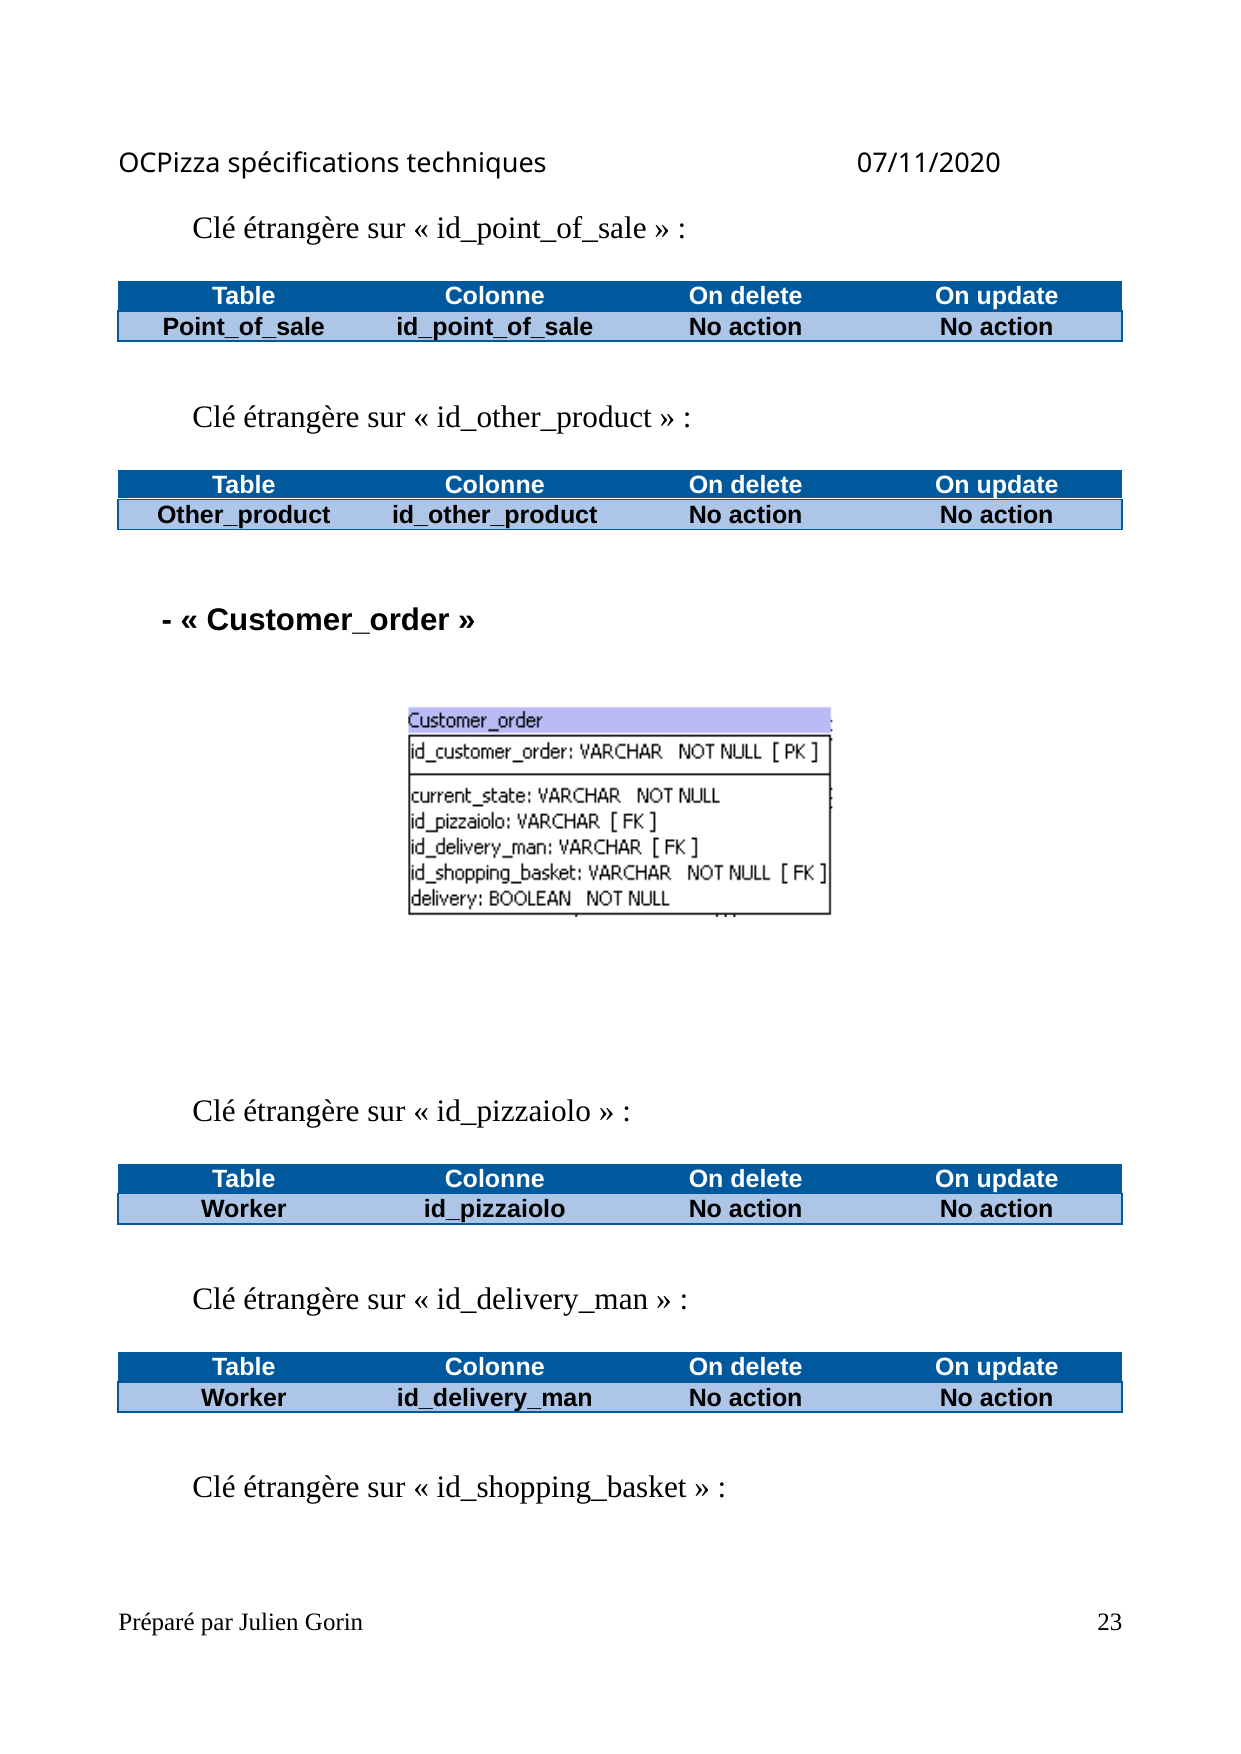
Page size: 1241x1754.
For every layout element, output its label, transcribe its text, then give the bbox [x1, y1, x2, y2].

table_cell No action [871, 500, 1121, 529]
table_header On update [871, 1164, 1122, 1193]
text Clé étrangère sur « id_delivery_man » : [118, 1280, 1122, 1316]
table_header Table [118, 1352, 369, 1381]
table_header Table [118, 281, 369, 310]
table_header Table [118, 1164, 369, 1193]
table_cell No action [620, 312, 871, 340]
subtitle - « Customer_order » [118, 601, 1122, 637]
table_cell No action [871, 1194, 1121, 1223]
table_cell id_point_of_sale [369, 312, 620, 340]
table_header On update [871, 281, 1122, 310]
table_cell No action [871, 1383, 1121, 1411]
table_cell Point_of_sale [119, 312, 369, 340]
table_header On delete [620, 1164, 871, 1193]
table_cell id_pizzaiolo [369, 1194, 620, 1223]
table_cell Other_product [119, 500, 369, 529]
table_cell No action [620, 1194, 871, 1223]
table_cell Worker [119, 1194, 369, 1223]
table_header Colonne [369, 470, 620, 498]
text Clé étrangère sur « id_pizzaiolo » : [118, 1092, 1122, 1128]
table_cell No action [871, 312, 1121, 340]
table_header On update [871, 1352, 1122, 1381]
table_cell id_other_product [369, 500, 620, 529]
text Clé étrangère sur « id_point_of_sale » : [118, 209, 1122, 245]
table_header On delete [620, 1352, 871, 1381]
table_header On delete [620, 281, 871, 310]
table_cell Worker [119, 1383, 369, 1411]
table_header Colonne [369, 281, 620, 310]
table_cell id_delivery_man [369, 1383, 620, 1411]
table_cell No action [620, 1383, 871, 1411]
picture [407, 705, 833, 917]
text Clé étrangère sur « id_other_product » : [118, 398, 1122, 434]
table_header Table [118, 470, 369, 498]
table_header On update [871, 470, 1122, 498]
table_header Colonne [369, 1352, 620, 1381]
table_header On delete [620, 470, 871, 498]
table_header Colonne [369, 1164, 620, 1193]
table_cell No action [620, 500, 871, 529]
text Clé étrangère sur « id_shopping_basket » : [118, 1469, 1122, 1504]
